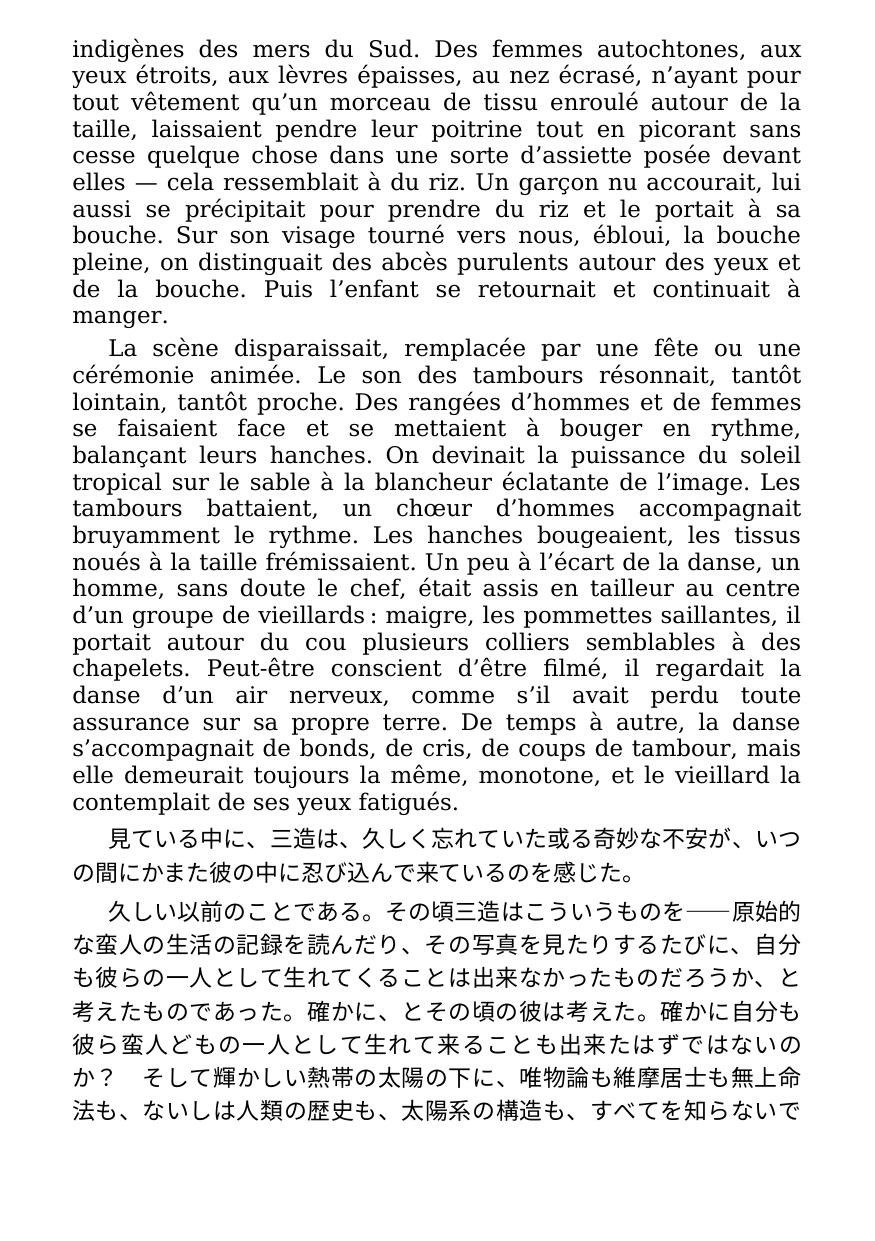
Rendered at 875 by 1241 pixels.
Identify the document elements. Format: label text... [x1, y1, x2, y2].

text 見ている中に、三造は、久しく忘れていた或る奇妙な不安が、いつの間にかまた彼の中に忍び込んで来ているのを感じた。 [72, 821, 802, 888]
text 久しい以前のことである。その頃三造はこういうものを――原始的な蛮人の生活の記録を読んだり、その写真を見たりするたびに、自分も彼らの一人として生れてくることは出来なかったものだろうか、と考えたものであった。確かに、とその頃の彼は考えた。確かに自分も彼ら蛮人どもの一人として生れて来ることも出来たはずではないのか？ そして輝かしい熱帯の太陽の下に、唯物論も維摩居士も無上命法も、ないしは人類の歴史も、太陽系の構造も、すべてを知らないで [72, 894, 802, 1126]
text indigènes des mers du Sud. Des femmes autochtones, aux yeux étroits, aux lèvres épaisses, au nez écrasé, n’ayant pour tout vêtement qu’un morceau de tissu enroulé autour de la taille, laissaient pendre leur poitrine tout en picorant sans cesse quelque chose dans une sorte d’assiette posée devant elles — cela ressemblait à du riz. Un garçon nu accourait, lui aussi se précipitait pour prendre du riz et le portait à sa bouche. Sur son visage tourné vers nous, ébloui, la bouche pleine, on distinguait des abcès purulents autour des yeux et de la bouche. Puis l’enfant se retournait et continuait à manger. [72, 36, 802, 329]
text La scène disparaissait, remplacée par une fête ou une cérémonie animée. Le son des tambours résonnait, tantôt lointain, tantôt proche. Des rangées d’hommes et de femmes se faisaient face et se mettaient à bouger en rythme, balançant leurs hanches. On devinait la puissance du soleil tropical sur le sable à la blancheur éclatante de l’image. Les tambours battaient, un chœur d’hommes accompagnait bruyamment le rythme. Les hanches bougeaient, les tissus noués à la taille frémissaient. Un peu à l’écart de la danse, un homme, sans doute le chef, était assis en tailleur au centre d’un groupe de vieillards : maigre, les pommettes saillantes, il portait autour du cou plusieurs colliers semblables à des chapelets. Peut-être conscient d’être filmé, il regardait la danse d’un air nerveux, comme s’il avait perdu toute assurance sur sa propre terre. De temps à autre, la danse s’accompagnait de bonds, de cris, de coups de tambour, mais elle demeurait toujours la même, monotone, et le vieillard la contemplait de ses yeux fatigués. [72, 335, 802, 815]
